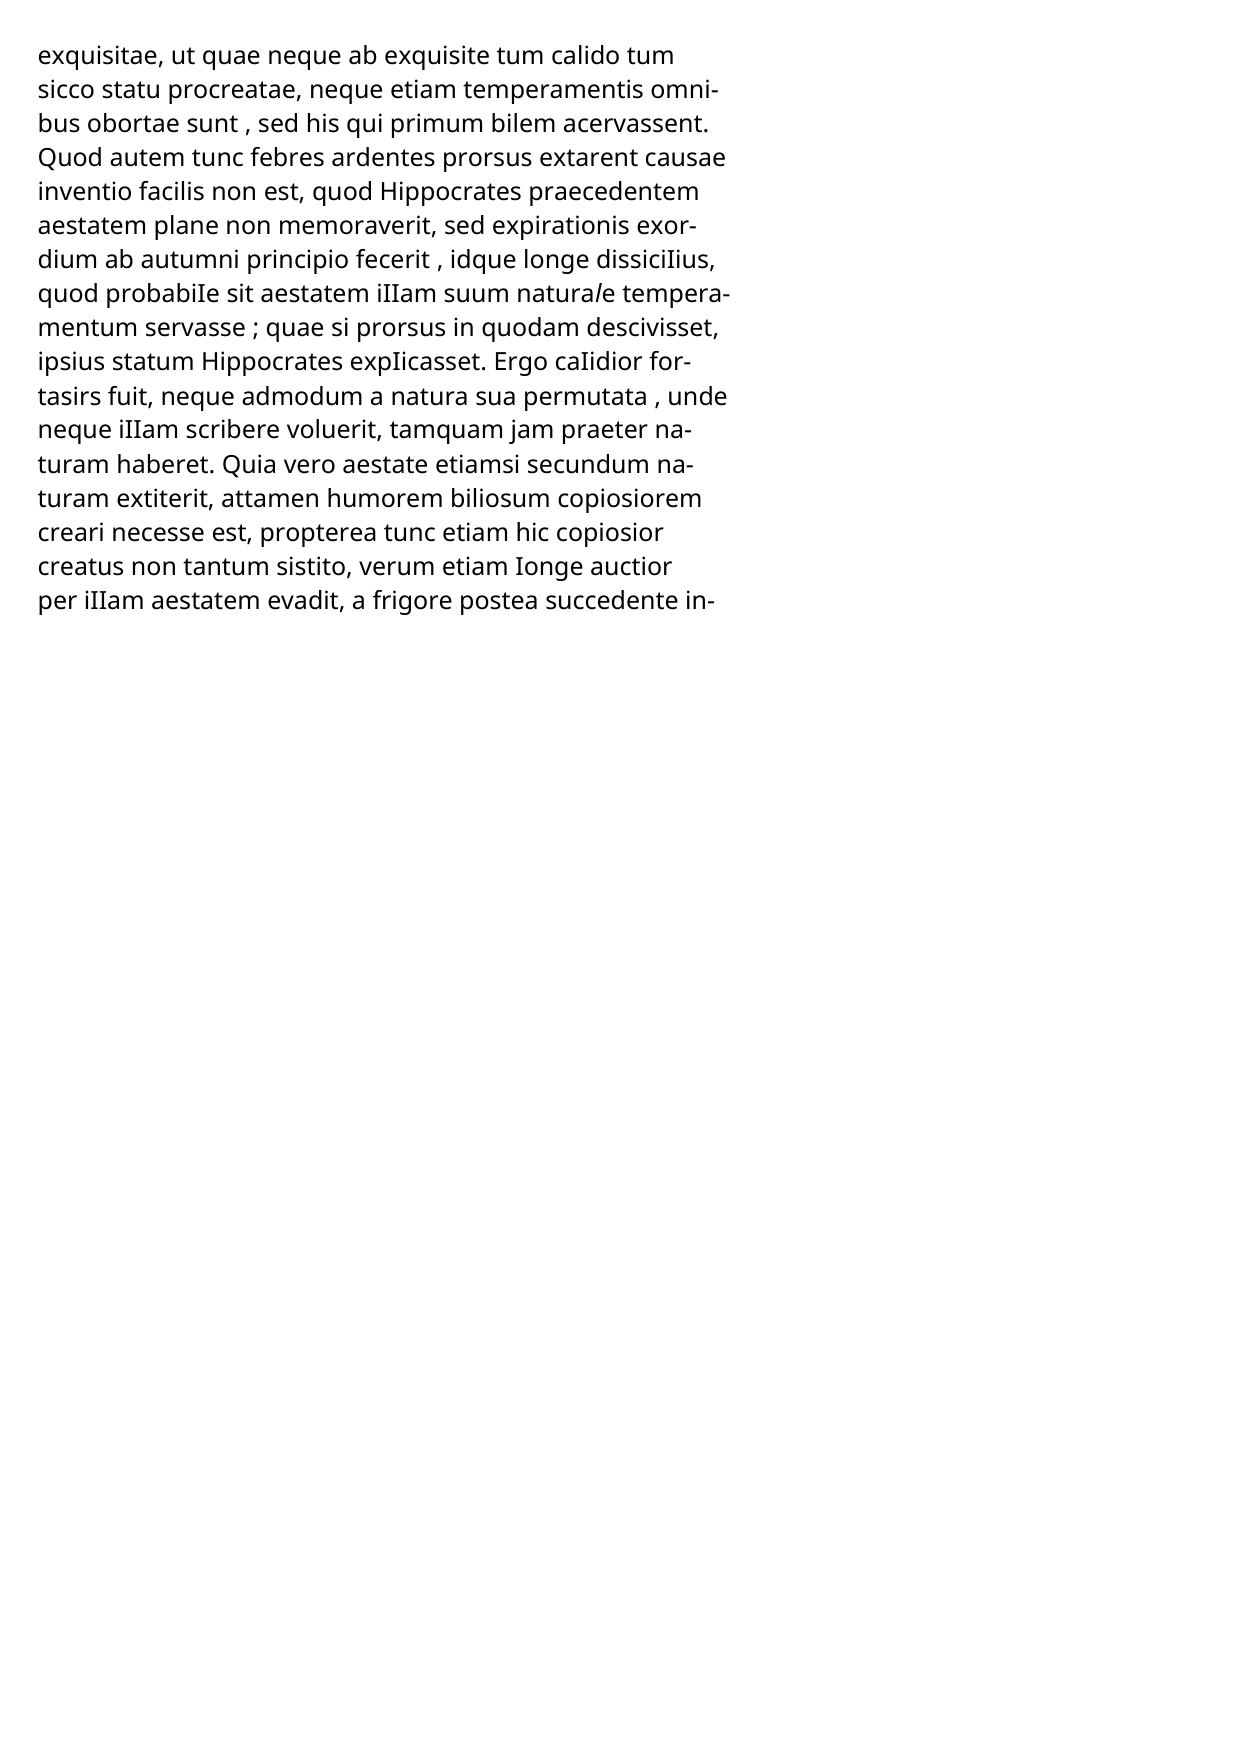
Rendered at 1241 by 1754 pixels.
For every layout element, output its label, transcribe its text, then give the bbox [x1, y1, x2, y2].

text exquisitae, ut quae neque ab exquisite tum calido tum sicco statu procreatae, neque etiam temperamentis omni- bus obortae sunt , sed his qui primum bilem acervassent. Quod autem tunc febres ardentes prorsus extarent causae inventio facilis non est, quod Hippocrates praecedentem aestatem plane non memoraverit, sed expirationis exor- dium ab autumni principio fecerit , idque longe dissiciIius, quod probabiIe sit aestatem iIIam suum naturale tempera- mentum servasse ; quae si prorsus in quodam descivisset, ipsius statum Hippocrates expIicasset. Ergo caIidior for- tasirs fuit, neque admodum a natura sua permutata , unde neque iIIam scribere voluerit, tamquam jam praeter na- turam haberet. Quia vero aestate etiamsi secundum na- turam extiterit, attamen humorem biliosum copiosiorem creari necesse est, propterea tunc etiam hic copiosior creatus non tantum sistito, verum etiam Ionge auctior per iIIam aestatem evadit, a frigore postea succedente in- [37, 37, 1203, 617]
